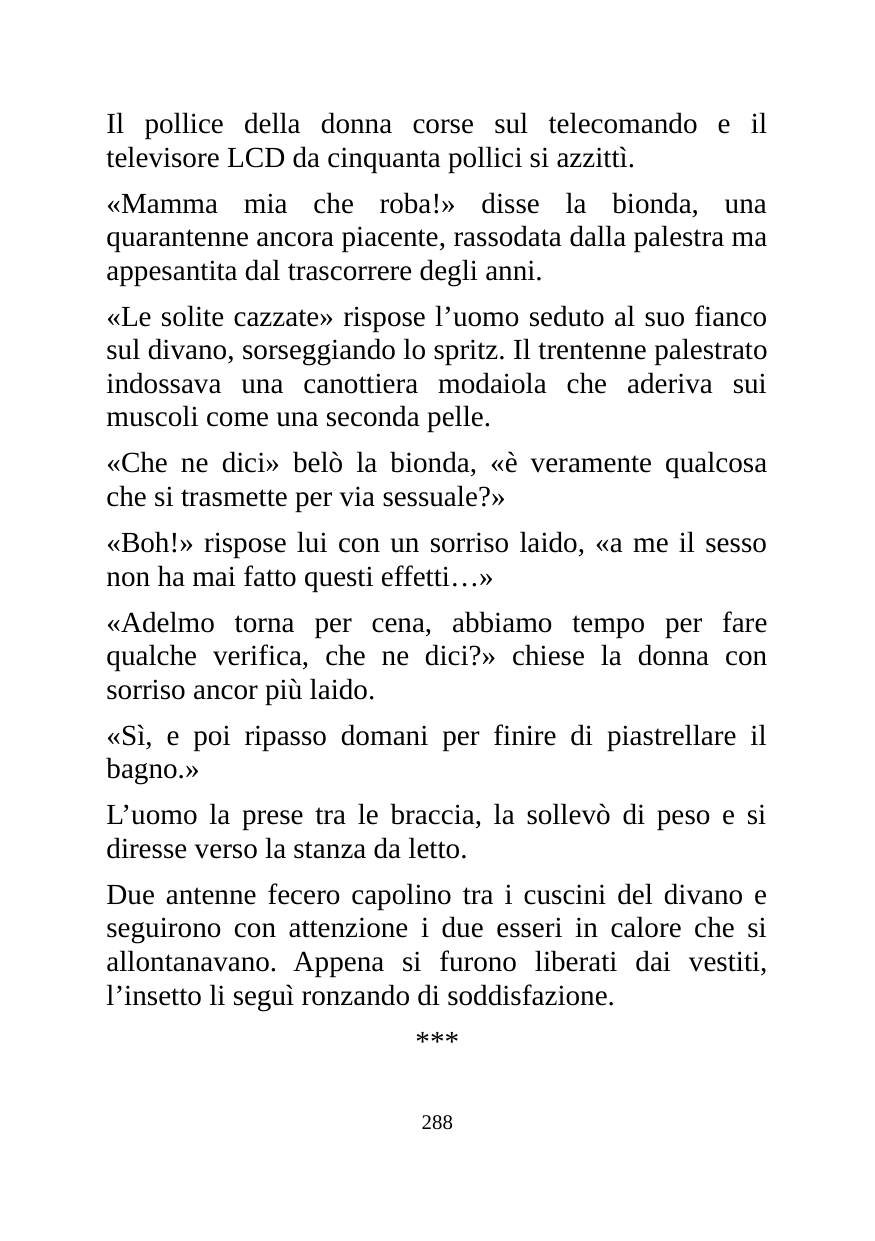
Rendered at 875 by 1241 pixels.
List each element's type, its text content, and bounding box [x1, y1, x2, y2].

text «Mamma mia che roba!» disse la bionda, una quarantenne ancora piacente, rassodata dalla palestra ma appesantita dal trascorrere degli anni. [106, 186, 768, 286]
text L’uomo la prese tra le braccia, la sollevò di peso e si diresse verso la stanza da letto. [106, 797, 768, 864]
text «Sì, e poi ripasso domani per finire di piastrellare il bagno.» [106, 718, 768, 785]
text *** [106, 1024, 768, 1057]
text Il pollice della donna corse sul telecomando e il televisore LCD da cinquanta pollici si azzittì. [106, 106, 768, 173]
text «Boh!» rispose lui con un sorriso laido, «a me il sesso non ha mai fatto questi effetti…» [106, 525, 768, 592]
text Due antenne fecero capolino tra i cuscini del divano e seguirono con attenzione i due esseri in calore che si allontanavano. Appena si furono liberati dai vestiti, l’insetto li seguì ronzando di soddisfazione. [106, 877, 768, 1011]
text «Le solite cazzate» rispose l’uomo seduto al suo fianco sul divano, sorseggiando lo spritz. Il trentenne palestrato indossava una canottiera modaiola che aderiva sui muscoli come una seconda pelle. [106, 299, 768, 433]
text «Che ne dici» belò la bionda, «è veramente qualcosa che si trasmette per via sessuale?» [106, 446, 768, 513]
text «Adelmo torna per cena, abbiamo tempo per fare qualche verifica, che ne dici?» chiese la donna con sorriso ancor più laido. [106, 605, 768, 705]
